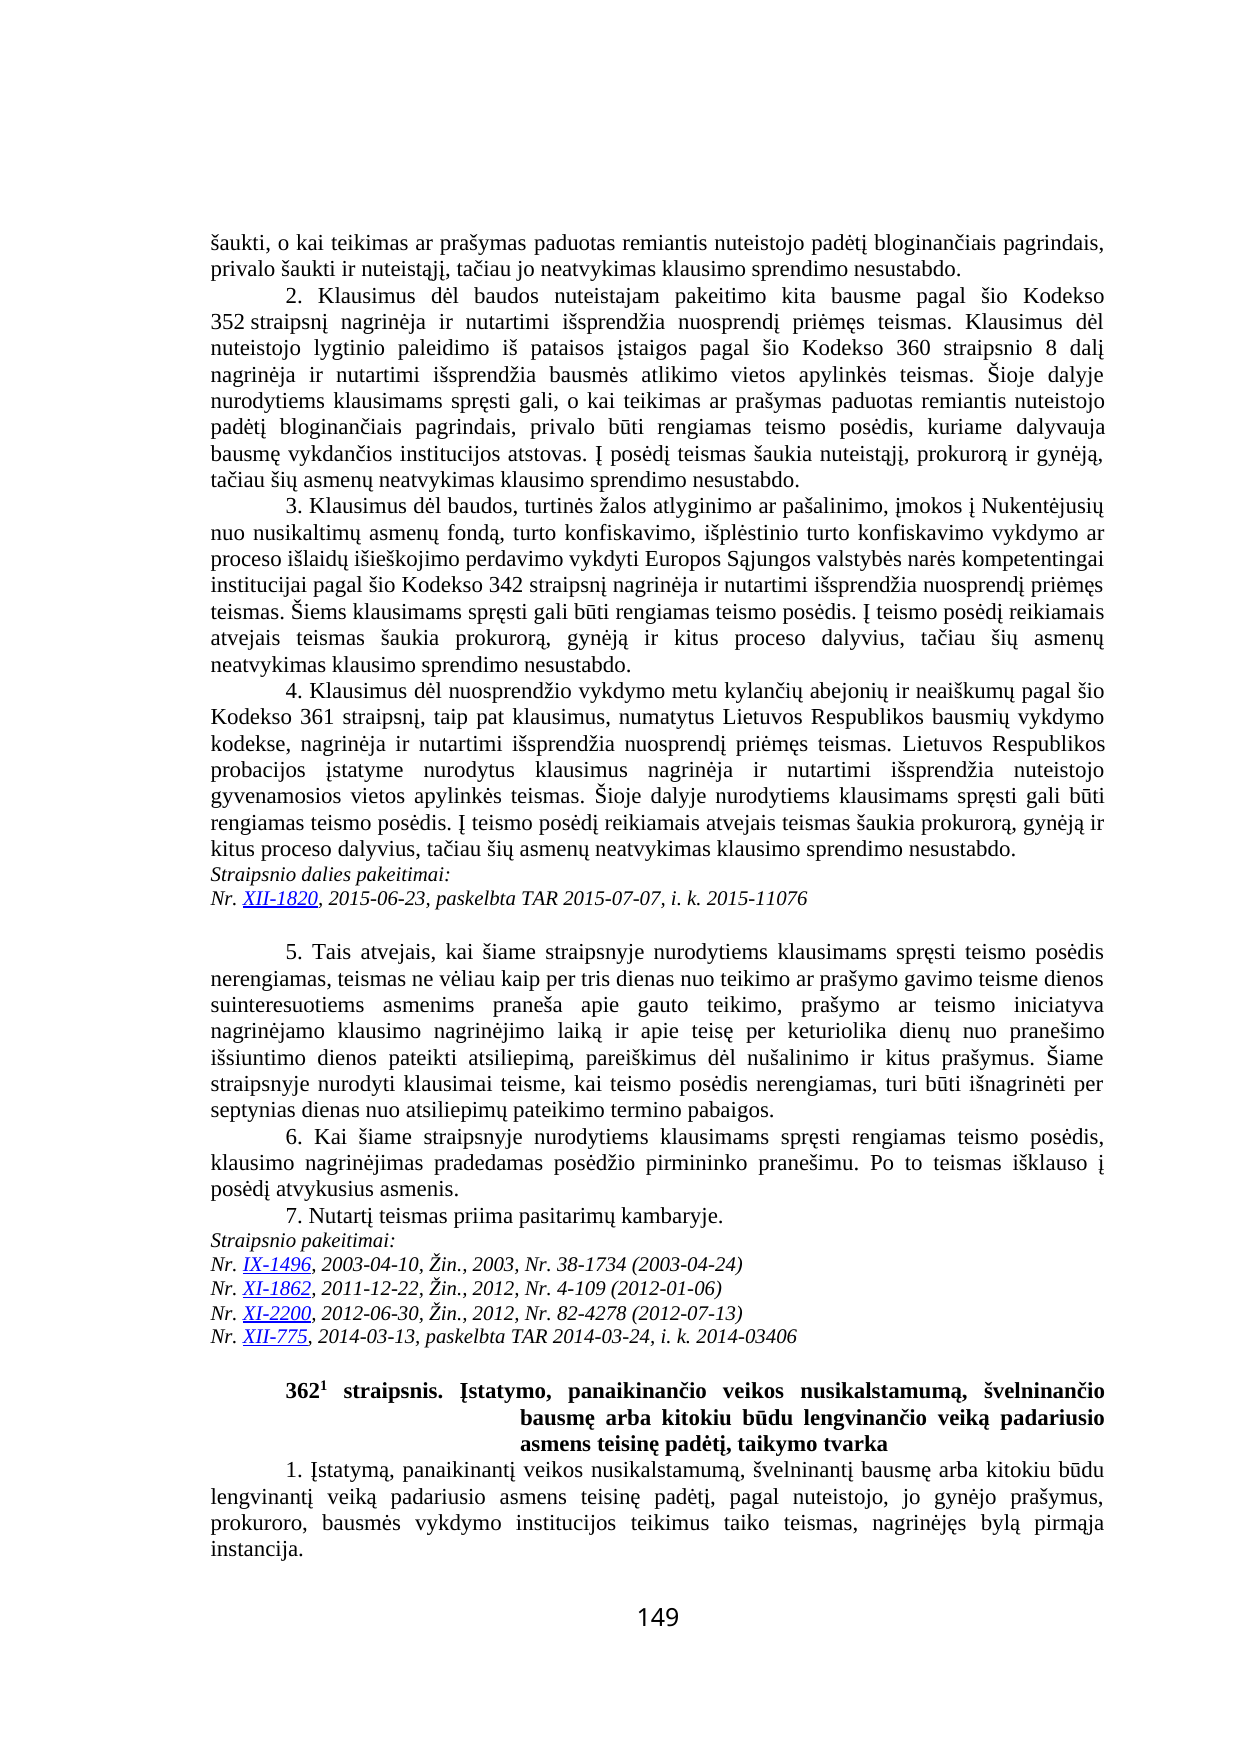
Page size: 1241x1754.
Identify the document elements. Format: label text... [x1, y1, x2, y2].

text šaukti, o kai teikimas ar prašymas paduotas remiantis nuteistojo padėtį bloginančiais pagrindais, privalo šaukti ir nuteistąjį, tačiau jo neatvykimas klausimo sprendimo nesustabdo. [210, 229, 1105, 282]
text Nr. IX-1496, 2003-04-10, Žin., 2003, Nr. 38-1734 (2003-04-24) [210, 1252, 1105, 1276]
text 3621 straipsnis. Įstatymo, panaikinančio veikos nusikalstamumą, švelninančio bausmę arba kitokiu būdu lengvinančio veiką padariusio asmens teisinę padėtį, taikymo tvarka [285, 1377, 1105, 1456]
text 3. Klausimus dėl baudos, turtinės žalos atlyginimo ar pašalinimo, įmokos į Nukentėjusių nuo nusikaltimų asmenų fondą, turto konfiskavimo, išplėstinio turto konfiskavimo vykdymo ar proceso išlaidų išieškojimo perdavimo vykdyti Europos Sąjungos valstybės narės kompetentingai institucijai pagal šio Kodekso 342 straipsnį nagrinėja ir nutartimi išsprendžia nuosprendį priėmęs teismas. Šiems klausimams spręsti gali būti rengiamas teismo posėdis. Į teismo posėdį reikiamais atvejais teismas šaukia prokurorą, gynėją ir kitus proceso dalyvius, tačiau šių asmenų neatvykimas klausimo sprendimo nesustabdo. [210, 492, 1105, 677]
text Nr. XII-775, 2014-03-13, paskelbta TAR 2014-03-24, i. k. 2014-03406 [210, 1324, 1105, 1348]
text 4. Klausimus dėl nuosprendžio vykdymo metu kylančių abejonių ir neaiškumų pagal šio Kodekso 361 straipsnį, taip pat klausimus, numatytus Lietuvos Respublikos bausmių vykdymo kodekse, nagrinėja ir nutartimi išsprendžia nuosprendį priėmęs teismas. Lietuvos Respublikos probacijos įstatyme nurodytus klausimus nagrinėja ir nutartimi išsprendžia nuteistojo gyvenamosios vietos apylinkės teismas. Šioje dalyje nurodytiems klausimams spręsti gali būti rengiamas teismo posėdis. Į teismo posėdį reikiamais atvejais teismas šaukia prokurorą, gynėją ir kitus proceso dalyvius, tačiau šių asmenų neatvykimas klausimo sprendimo nesustabdo. [210, 677, 1105, 861]
text Nr. XII-1820, 2015-06-23, paskelbta TAR 2015-07-07, i. k. 2015-11076 [210, 886, 1105, 909]
text Nr. XI-1862, 2011-12-22, Žin., 2012, Nr. 4-109 (2012-01-06) [210, 1276, 1105, 1300]
text Straipsnio pakeitimai: [210, 1228, 1105, 1252]
text 6. Kai šiame straipsnyje nurodytiems klausimams spręsti rengiamas teismo posėdis, klausimo nagrinėjimas pradedamas posėdžio pirmininko pranešimu. Po to teismas išklauso į posėdį atvykusius asmenis. [210, 1123, 1105, 1202]
text 2. Klausimus dėl baudos nuteistajam pakeitimo kita bausme pagal šio Kodekso 352 straipsnį nagrinėja ir nutartimi išsprendžia nuosprendį priėmęs teismas. Klausimus dėl nuteistojo lygtinio paleidimo iš pataisos įstaigos pagal šio Kodekso 360 straipsnio 8 dalį nagrinėja ir nutartimi išsprendžia bausmės atlikimo vietos apylinkės teismas. Šioje dalyje nurodytiems klausimams spręsti gali, o kai teikimas ar prašymas paduotas remiantis nuteistojo padėtį bloginančiais pagrindais, privalo būti rengiamas teismo posėdis, kuriame dalyvauja bausmę vykdančios institucijos atstovas. Į posėdį teismas šaukia nuteistąjį, prokurorą ir gynėją, tačiau šių asmenų neatvykimas klausimo sprendimo nesustabdo. [210, 282, 1105, 492]
text 1. Įstatymą, panaikinantį veikos nusikalstamumą, švelninantį bausmę arba kitokiu būdu lengvinantį veiką padariusio asmens teisinę padėtį, pagal nuteistojo, jo gynėjo prašymus, prokuroro, bausmės vykdymo institucijos teikimus taiko teismas, nagrinėjęs bylą pirmąja instancija. [210, 1456, 1105, 1562]
text 7. Nutartį teismas priima pasitarimų kambaryje. [210, 1202, 1105, 1228]
text 5. Tais atvejais, kai šiame straipsnyje nurodytiems klausimams spręsti teismo posėdis nerengiamas, teismas ne vėliau kaip per tris dienas nuo teikimo ar prašymo gavimo teisme dienos suinteresuotiems asmenims praneša apie gauto teikimo, prašymo ar teismo iniciatyva nagrinėjamo klausimo nagrinėjimo laiką ir apie teisę per keturiolika dienų nuo pranešimo išsiuntimo dienos pateikti atsiliepimą, pareiškimus dėl nušalinimo ir kitus prašymus. Šiame straipsnyje nurodyti klausimai teisme, kai teismo posėdis nerengiamas, turi būti išnagrinėti per septynias dienas nuo atsiliepimų pateikimo termino pabaigos. [210, 938, 1105, 1123]
text Nr. XI-2200, 2012-06-30, Žin., 2012, Nr. 82-4278 (2012-07-13) [210, 1300, 1105, 1324]
text Straipsnio dalies pakeitimai: [210, 861, 1105, 886]
